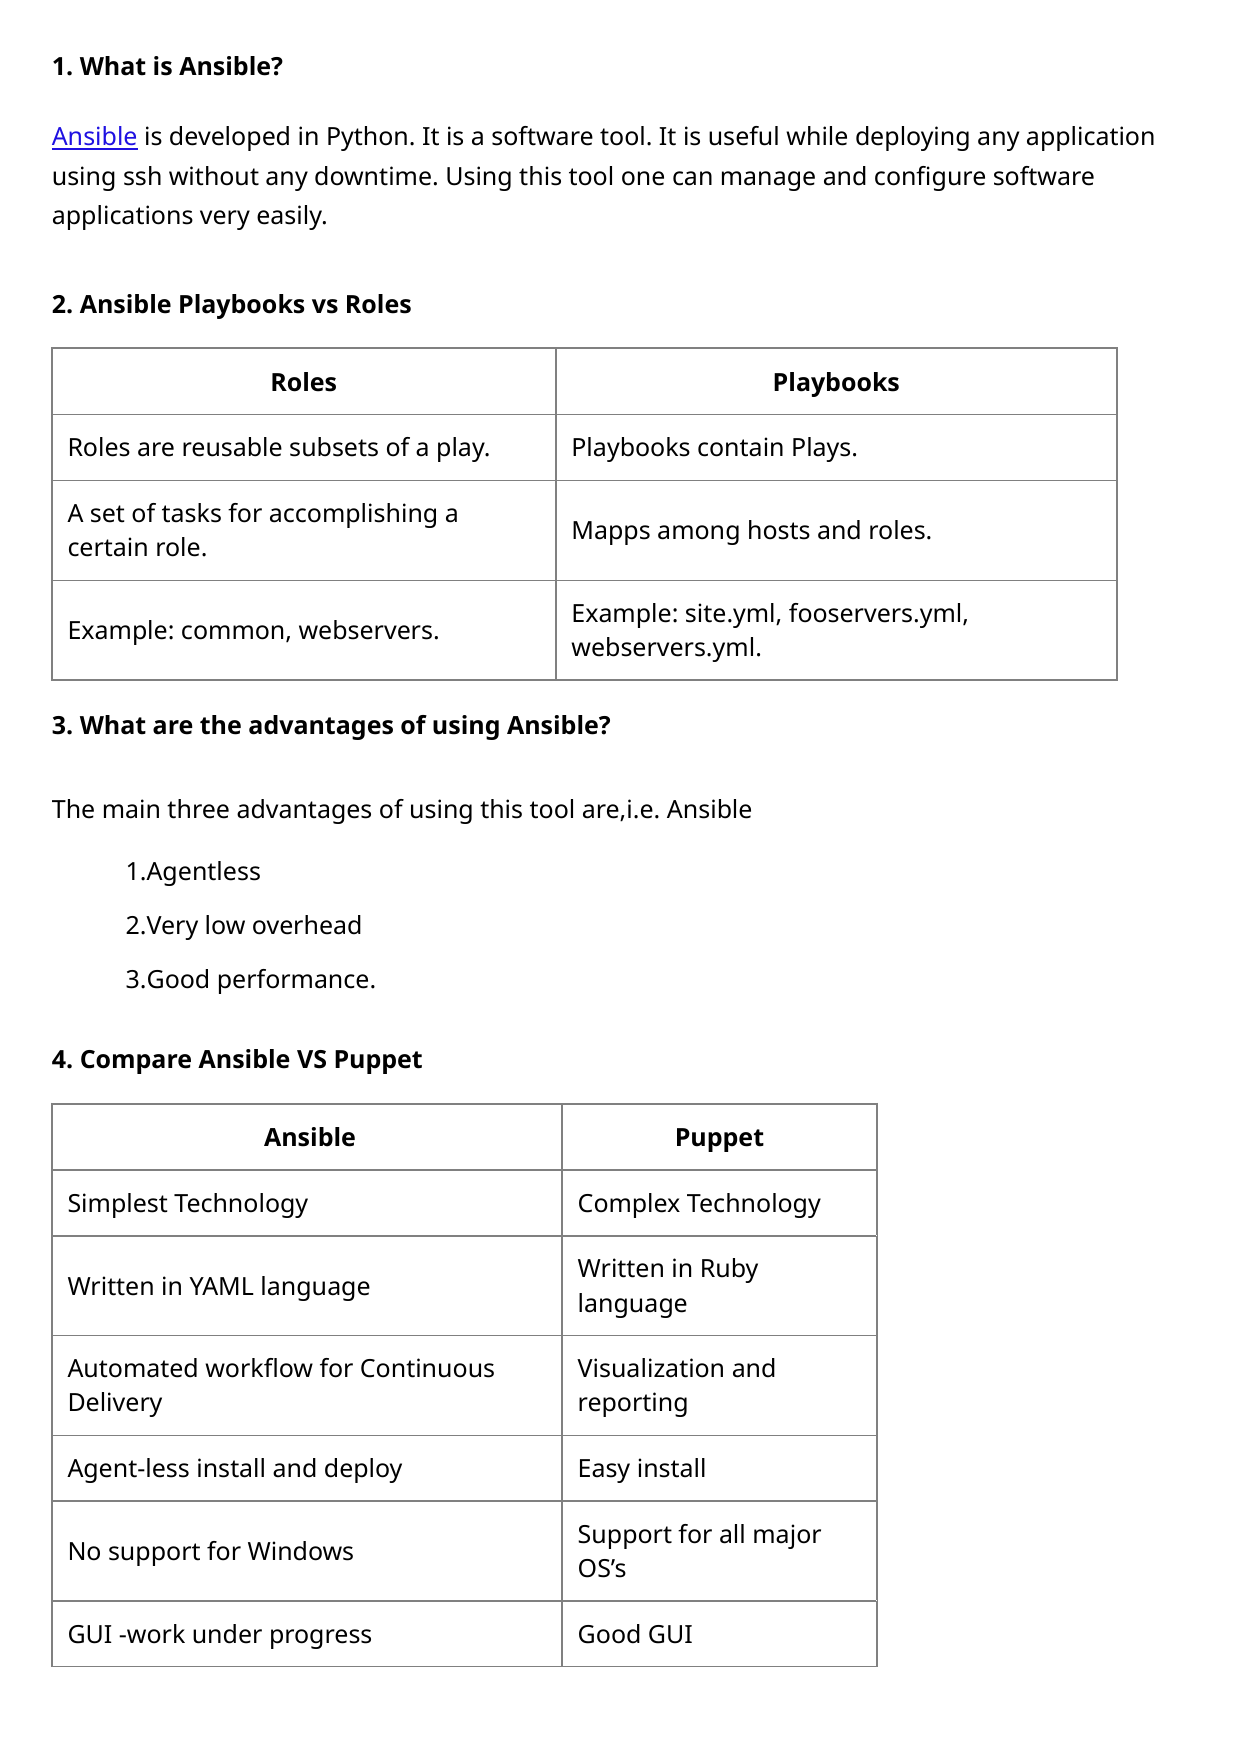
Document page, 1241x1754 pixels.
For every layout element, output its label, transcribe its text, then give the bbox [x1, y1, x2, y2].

table_cell Support for all major OS’s [563, 1502, 876, 1600]
list Good performance. [52, 962, 1186, 996]
table_cell Example: site.yml, fooservers.yml, webservers.yml. [557, 581, 1116, 679]
table_cell Example: common, webservers. [53, 581, 555, 679]
text The main three advantages of using this tool are,i.e. Ansible [52, 791, 1186, 826]
table_cell A set of tasks for accomplishing a certain role. [53, 481, 555, 579]
table_cell Automated workflow for Continuous Delivery [53, 1336, 561, 1435]
subtitle 3. What are the advantages of using Ansible? [52, 707, 1186, 741]
table_header Ansible [53, 1105, 561, 1169]
list Very low overhead [52, 908, 1186, 942]
table_cell Complex Technology [563, 1171, 876, 1235]
subtitle 4. Compare Ansible VS Puppet [52, 1042, 1186, 1076]
table_header Playbooks [557, 349, 1116, 414]
text Ansible is developed in Python. It is a software tool. It is useful while deploying any application using ssh without any downtime. Using this tool one can manage and configure software applications very easily. [52, 119, 1186, 231]
table_cell Visualization and reporting [563, 1336, 876, 1435]
subtitle 2. Ansible Playbooks vs Roles [52, 286, 1186, 321]
table_cell Good GUI [563, 1602, 876, 1666]
table_cell Easy install [563, 1436, 876, 1500]
subtitle 1. What is Ansible? [52, 49, 1186, 83]
table_cell Written in YAML language [53, 1237, 561, 1335]
table_cell GUI -work under progress [53, 1602, 561, 1666]
table_header Roles [53, 349, 555, 414]
table_cell Written in Ruby language [563, 1237, 876, 1335]
table_cell Roles are reusable subsets of a play. [53, 415, 555, 480]
table_cell Simplest Technology [53, 1171, 561, 1235]
table_cell Agent-less install and deploy [53, 1436, 561, 1500]
table_header Puppet [563, 1105, 876, 1169]
table_cell Mapps among hosts and roles. [557, 481, 1116, 579]
table_cell Playbooks contain Plays. [557, 415, 1116, 480]
list Agentless [52, 854, 1186, 888]
table_cell No support for Windows [53, 1502, 561, 1600]
